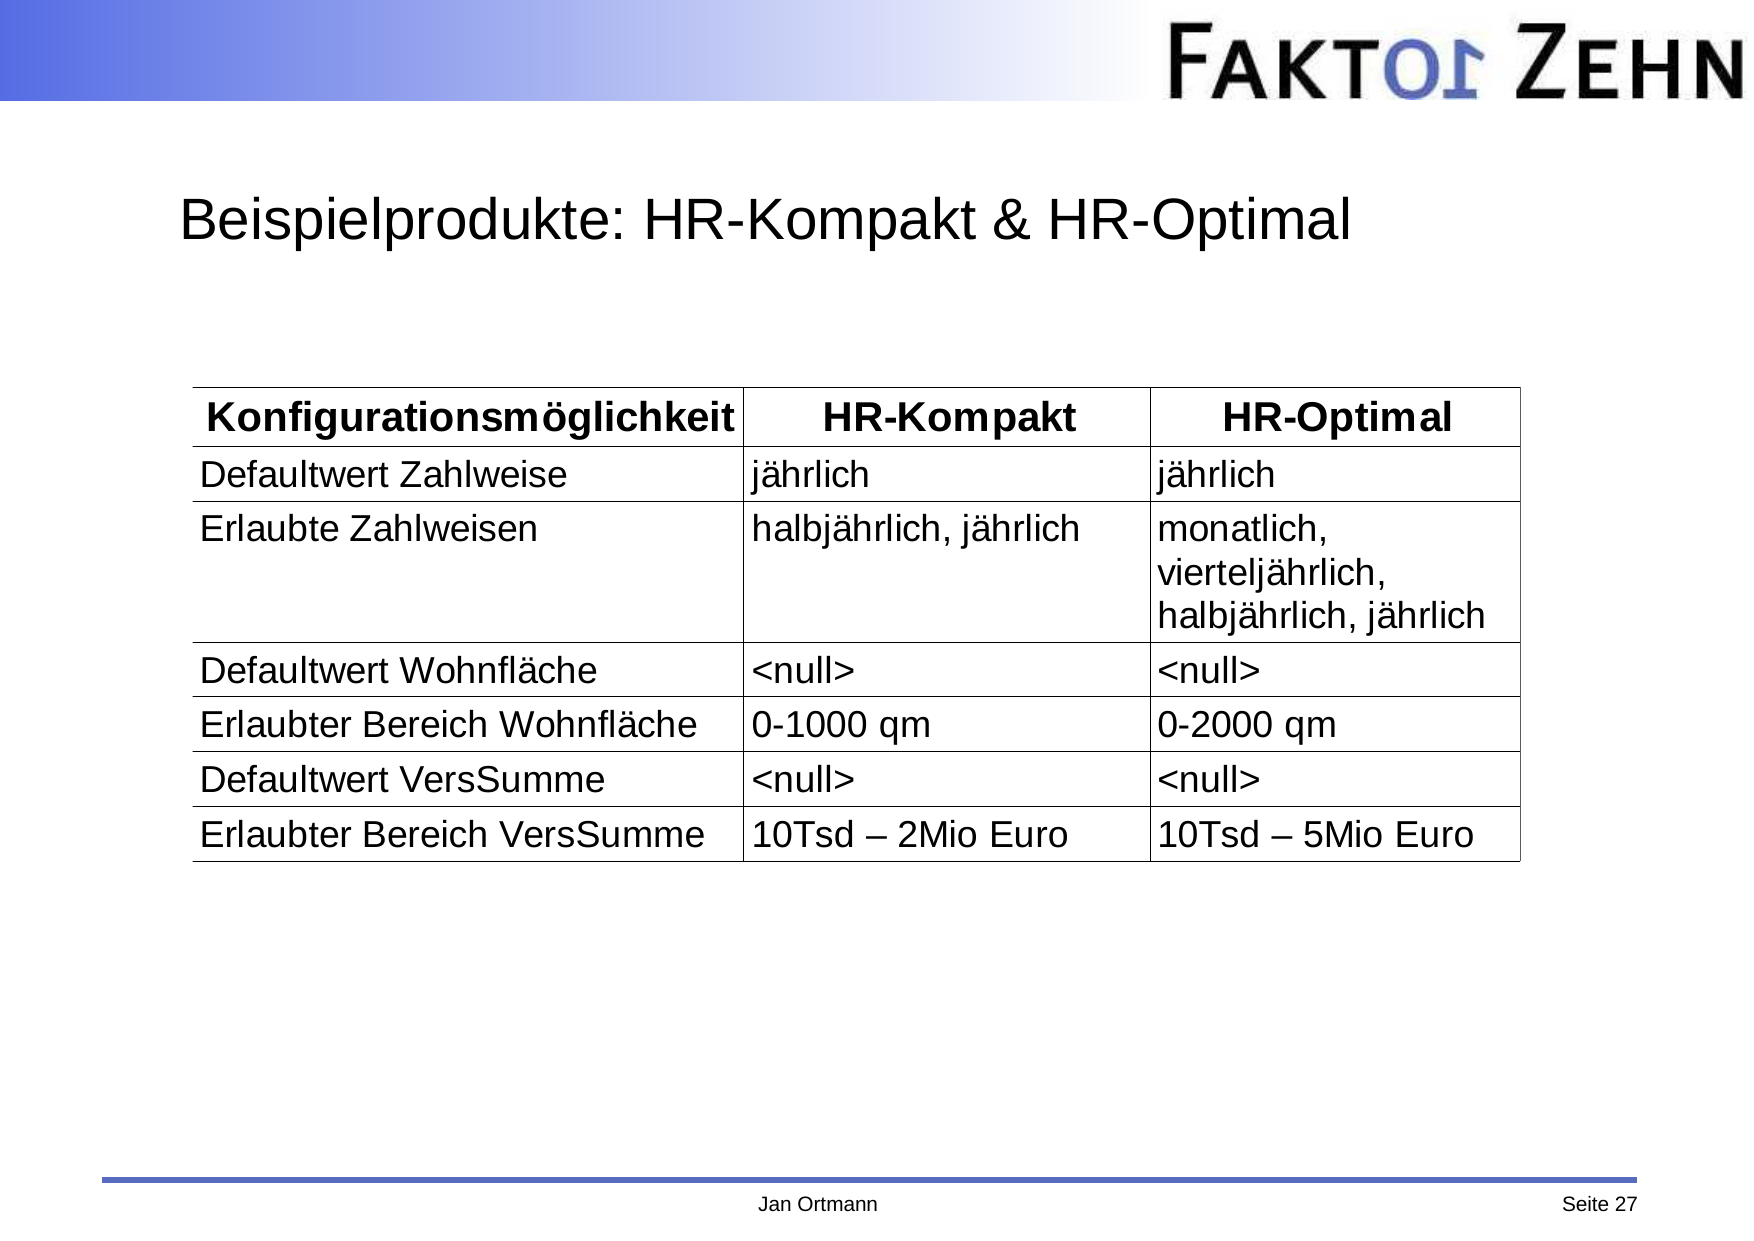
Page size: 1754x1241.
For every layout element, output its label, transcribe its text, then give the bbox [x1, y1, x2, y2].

title Beispielprodukte: HR-Kompakt & HR-Optimal [179, 142, 1576, 296]
picture [1162, 7, 1752, 100]
chart [192, 386, 1521, 1123]
